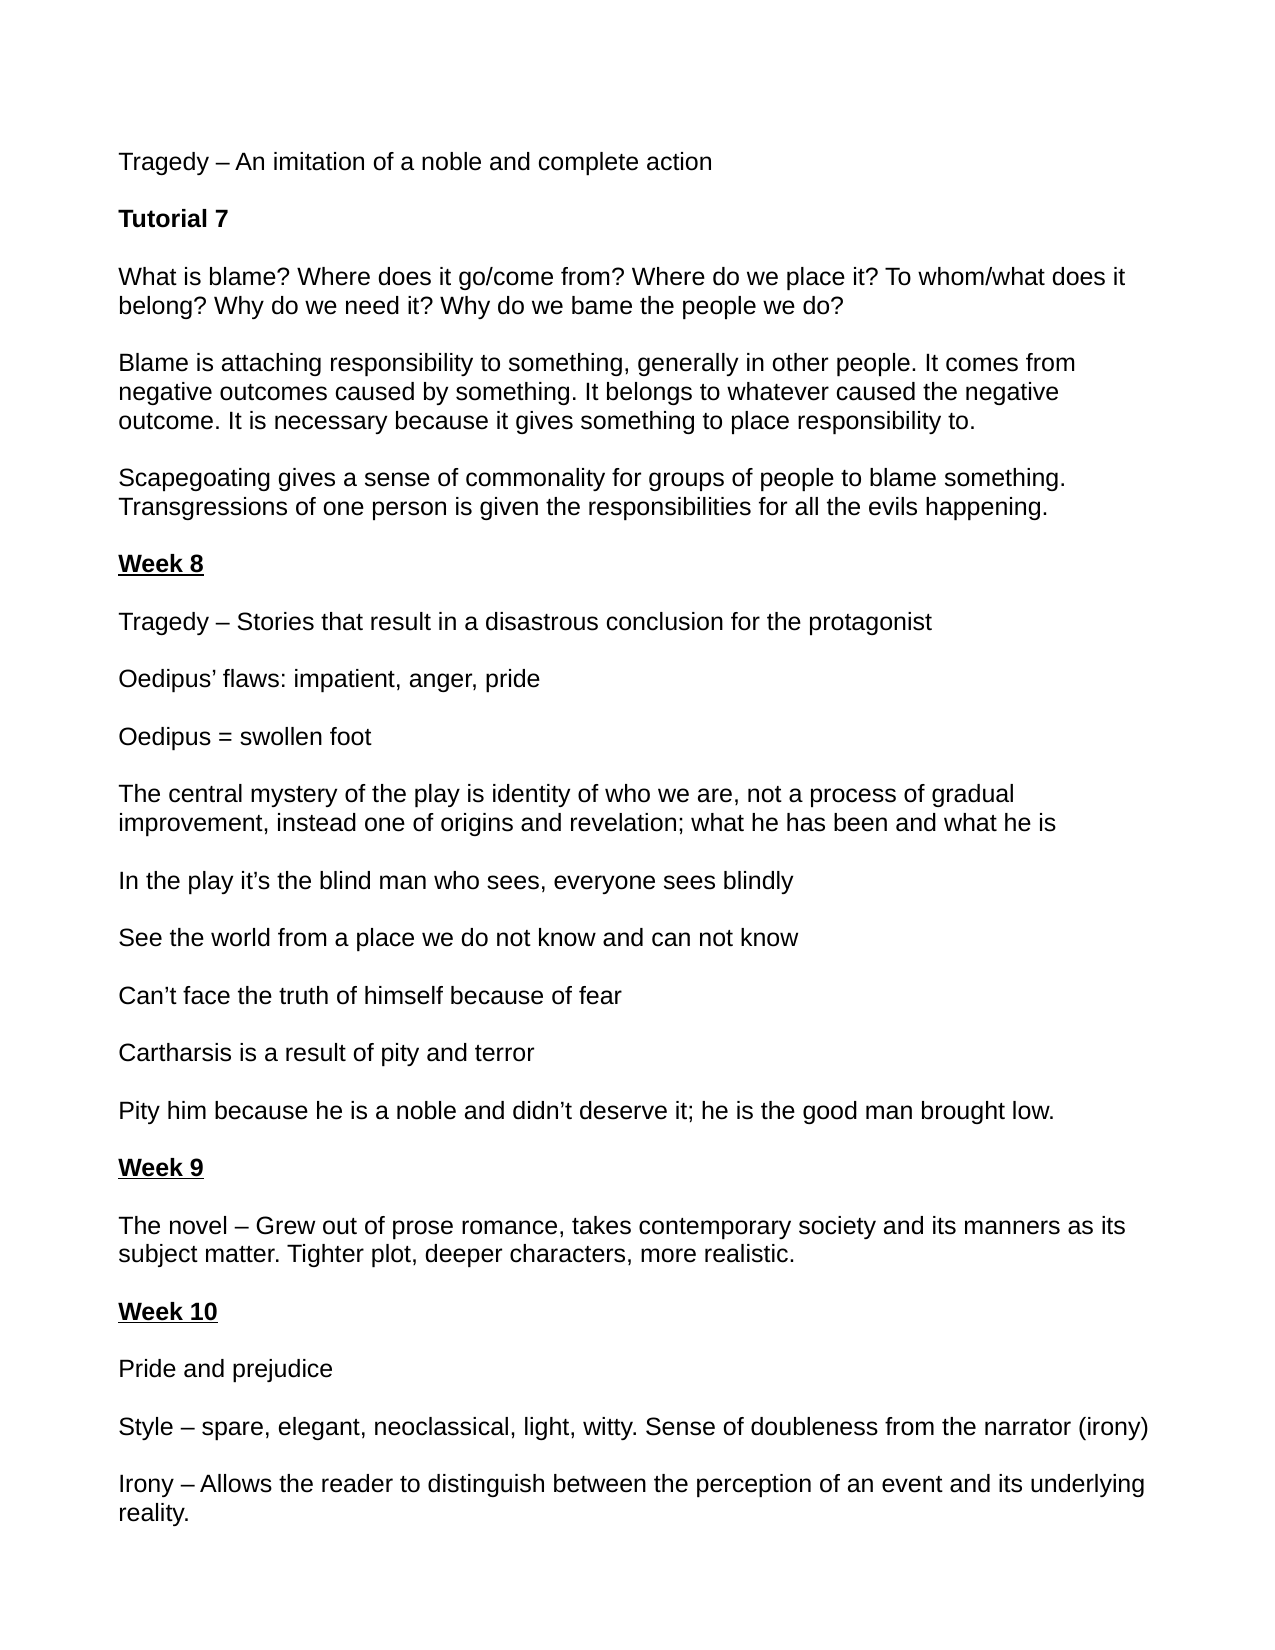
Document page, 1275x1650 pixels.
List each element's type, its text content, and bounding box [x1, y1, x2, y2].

text Style – spare, elegant, neoclassical, light, witty. Sense of doubleness from the narrator (irony) [118, 1412, 1157, 1441]
text Can’t face the truth of himself because of fear [118, 981, 1157, 1009]
text Irony – Allows the reader to distinguish between the perception of an event and its underlying reality. [118, 1469, 1157, 1527]
text The novel – Grew out of prose romance, takes contemporary society and its manners as its subject matter. Tighter plot, deeper characters, more realistic. [118, 1211, 1157, 1268]
text Cartharsis is a result of pity and terror [118, 1038, 1157, 1067]
text Week 9 [118, 1153, 1157, 1182]
text Pride and prejudice [118, 1354, 1157, 1383]
text Tragedy – Stories that result in a disastrous conclusion for the protagonist [118, 607, 1157, 636]
text What is blame? Where does it go/come from? Where do we place it? To whom/what does it belong? Why do we need it? Why do we bame the people we do? [118, 262, 1157, 319]
text Oedipus = swollen foot [118, 722, 1157, 751]
text Tragedy – An imitation of a noble and complete action [118, 147, 1157, 176]
text Blame is attaching responsibility to something, generally in other people. It comes from negative outcomes caused by something. It belongs to whatever caused the negative outcome. It is necessary because it gives something to place responsibility to. [118, 348, 1157, 434]
text Week 10 [118, 1297, 1157, 1326]
text In the play it’s the blind man who sees, everyone sees blindly [118, 866, 1157, 894]
text See the world from a place we do not know and can not know [118, 923, 1157, 952]
text Pity him because he is a noble and didn’t deserve it; he is the good man brought low. [118, 1096, 1157, 1124]
text Oedipus’ flaws: impatient, anger, pride [118, 664, 1157, 693]
text Week 8 [118, 549, 1157, 578]
text Tutorial 7 [118, 204, 1157, 233]
text The central mystery of the play is identity of who we are, not a process of gradual improvement, instead one of origins and revelation; what he has been and what he is [118, 779, 1157, 837]
text Scapegoating gives a sense of commonality for groups of people to blame something. Transgressions of one person is given the responsibilities for all the evils happening. [118, 463, 1157, 521]
